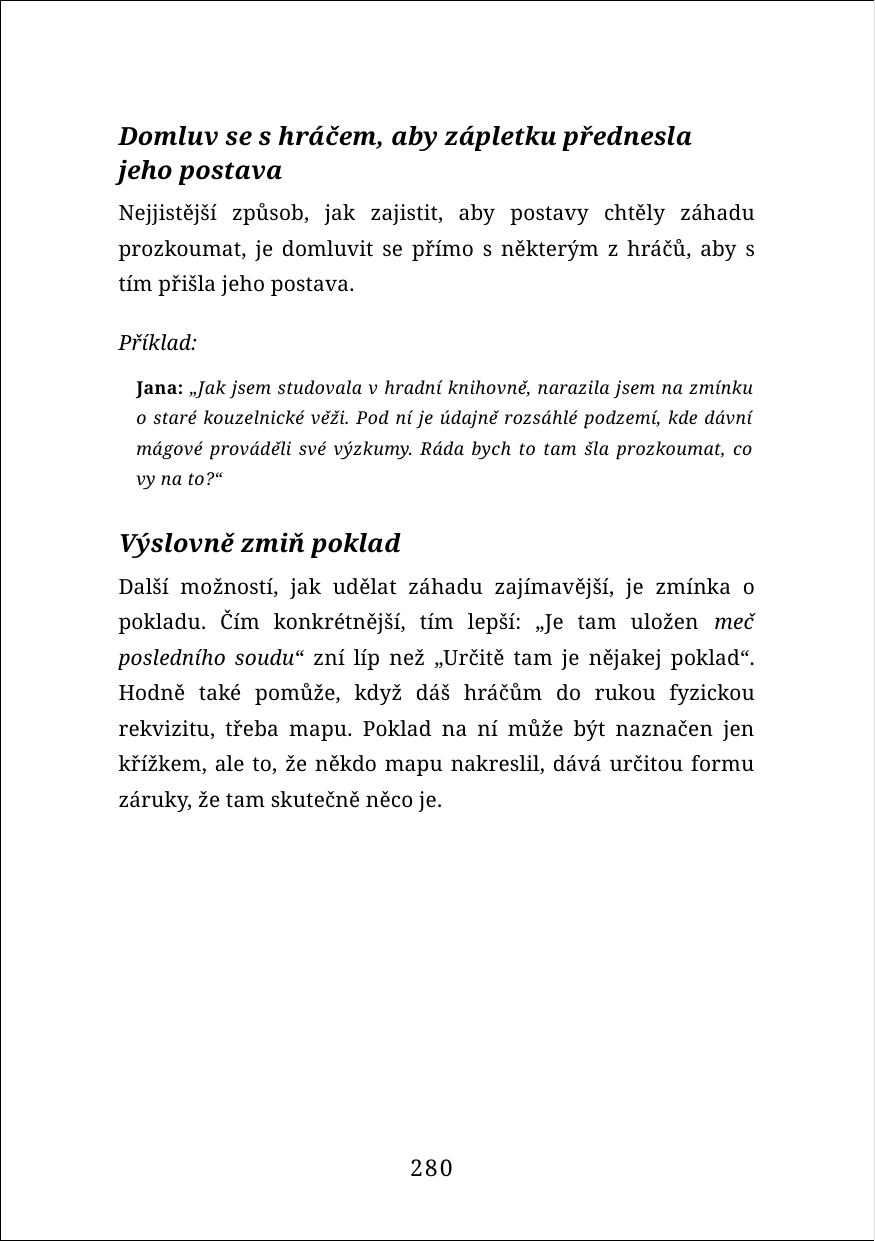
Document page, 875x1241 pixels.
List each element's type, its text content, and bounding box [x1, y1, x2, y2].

subtitle Výslovně zmiň poklad [118, 526, 756, 560]
text Jana: „Jak jsem studovala v hradní knihovně, narazila jsem na zmínku o staré kouzelnické věži. Pod ní je údajně rozsáhlé podzemí, kde dávní mágové prováděli své výzkumy. Ráda bych to tam šla prozkoumat, co vy na to?“ [136, 376, 756, 490]
text Příklad: [118, 328, 756, 357]
text Nejjistější způsob, jak zajistit, aby postavy chtěly záhadu prozkoumat, je domluvit se přímo s některým z hráčů, aby s tím přišla jeho postava. [118, 198, 756, 298]
text Další možností, jak udělat záhadu zajímavější, je zmínka o pokladu. Čím konkrétnější, tím lepší: „Je tam uložen meč posledního soudu“ zní líp než „Určitě tam je nějakej poklad“. Hodně také pomůže, když dáš hráčům do rukou fyzickou rekvizitu, třeba mapu. Poklad na ní může být naznačen jen křížkem, ale to, že někdo mapu nakreslil, dává určitou formu záruky, že tam skutečně něco je. [118, 572, 756, 813]
subtitle Domluv se s hráčem, aby zápletku přednesla jeho postava [118, 118, 756, 186]
